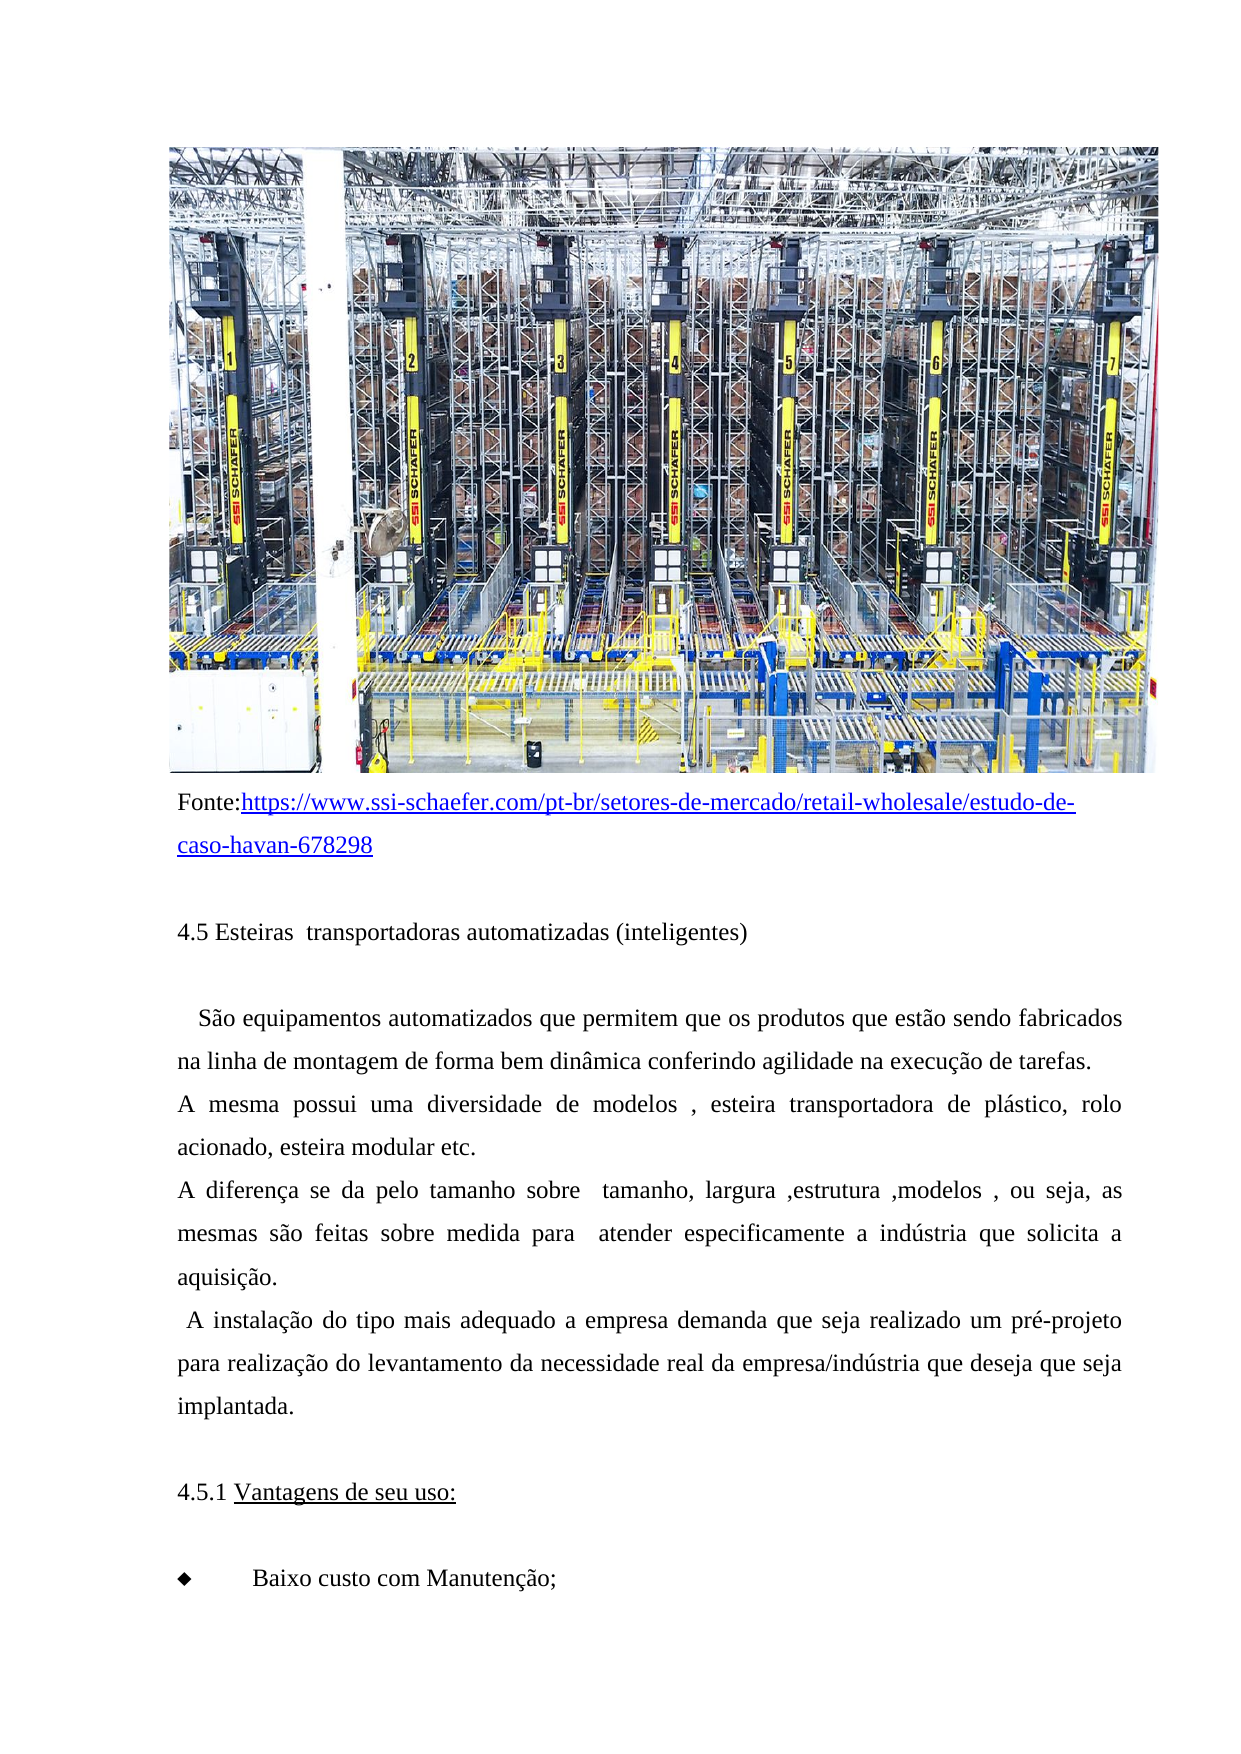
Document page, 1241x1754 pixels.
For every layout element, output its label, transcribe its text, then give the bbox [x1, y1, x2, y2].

text São equipamentos automatizados que permitem que os produtos que estão sendo fabricados na linha de montagem de forma bem dinâmica conferindo agilidade na execução de tarefas. [177, 1003, 1123, 1075]
text Fonte:https://www.ssi-schaefer.com/pt-br/setores-de-mercado/retail-wholesale/estudo-de-caso-havan-678298 [177, 773, 1123, 859]
picture [169, 147, 1159, 773]
text A instalação do tipo mais adequado a empresa demanda que seja realizado um pré-projeto para realização do levantamento da necessidade real da empresa/indústria que deseja que seja implantada. [177, 1305, 1123, 1420]
text A diferença se da pelo tamanho sobre tamanho, largura ,estrutura ,modelos , ou seja, as mesmas são feitas sobre medida para atender especificamente a indústria que solicita a aquisição. [177, 1175, 1123, 1290]
text 4.5.1 Vantagens de seu uso: [177, 1477, 1123, 1506]
text 4.5 Esteiras transportadoras automatizadas (inteligentes) [177, 917, 1123, 945]
text A mesma possui uma diversidade de modelos , esteira transportadora de plástico, rolo acionado, esteira modular etc. [177, 1089, 1123, 1161]
list Baixo custo com Manutenção; [177, 1563, 1123, 1592]
